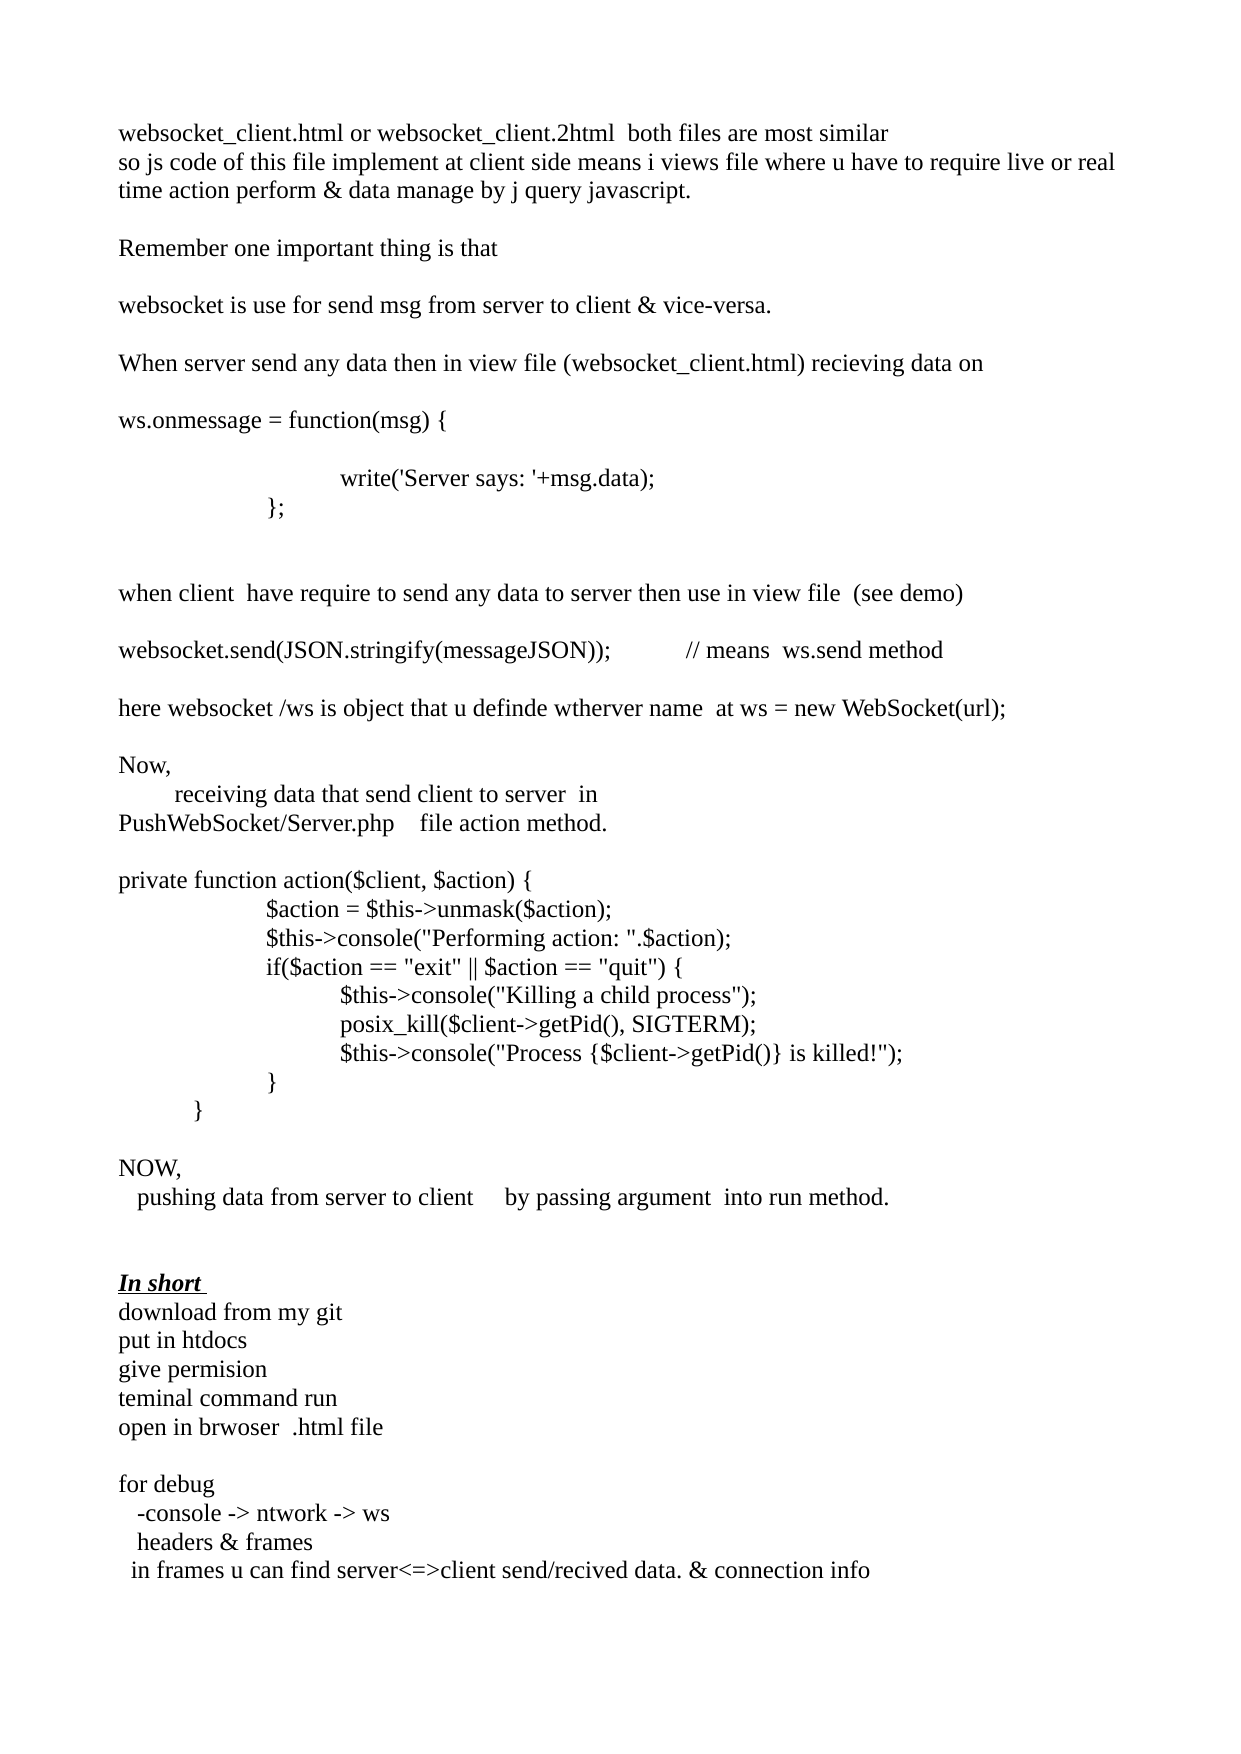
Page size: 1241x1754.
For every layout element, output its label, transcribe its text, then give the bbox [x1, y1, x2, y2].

text $this->console("Performing action: ".$action); [118, 923, 1122, 952]
text } [118, 1096, 1122, 1124]
text give permision [118, 1354, 1122, 1383]
text PushWebSocket/Server.php file action method. [118, 808, 1122, 837]
text write('Server says: '+msg.data); [118, 463, 1122, 492]
text put in htdocs [118, 1326, 1122, 1354]
text private function action($client, $action) { [118, 866, 1122, 894]
text when client have require to send any data to server then use in view file (see demo) [118, 578, 1122, 607]
text }; [118, 492, 1122, 521]
text NOW, [118, 1153, 1122, 1182]
text $this->console("Process {$client->getPid()} is killed!"); [118, 1038, 1122, 1067]
text Remember one important thing is that [118, 233, 1122, 262]
text open in brwoser .html file [118, 1412, 1122, 1441]
text websocket is use for send msg from server to client & vice-versa. [118, 291, 1122, 319]
text In short [118, 1268, 1122, 1297]
text posix_kill($client->getPid(), SIGTERM); [118, 1009, 1122, 1038]
text so js code of this file implement at client side means i views file where u have to require live or real time action perform & data manage by j query javascript. [118, 147, 1122, 204]
text $this->console("Killing a child process"); [118, 981, 1122, 1009]
text ws.onmessage = function(msg) { [118, 406, 1122, 434]
text When server send any data then in view file (websocket_client.html) recieving data on [118, 348, 1122, 377]
text receiving data that send client to server in [118, 779, 1122, 808]
text pushing data from server to client by passing argument into run method. [118, 1182, 1122, 1211]
text headers & frames [118, 1527, 1122, 1556]
text if($action == "exit" || $action == "quit") { [118, 952, 1122, 981]
text $action = $this->unmask($action); [118, 894, 1122, 923]
text -console -> ntwork -> ws [118, 1498, 1122, 1527]
text Now, [118, 751, 1122, 779]
text here websocket /ws is object that u definde wtherver name at ws = new WebSocket(url); [118, 693, 1122, 722]
text teminal command run [118, 1383, 1122, 1412]
text in frames u can find server<=>client send/recived data. & connection info [118, 1556, 1122, 1584]
text download from my git [118, 1297, 1122, 1326]
text websocket.send(JSON.stringify(messageJSON)); // means ws.send method [118, 636, 1122, 664]
text websocket_client.html or websocket_client.2html both files are most similar [118, 118, 1122, 147]
text for debug [118, 1469, 1122, 1498]
text } [118, 1067, 1122, 1096]
